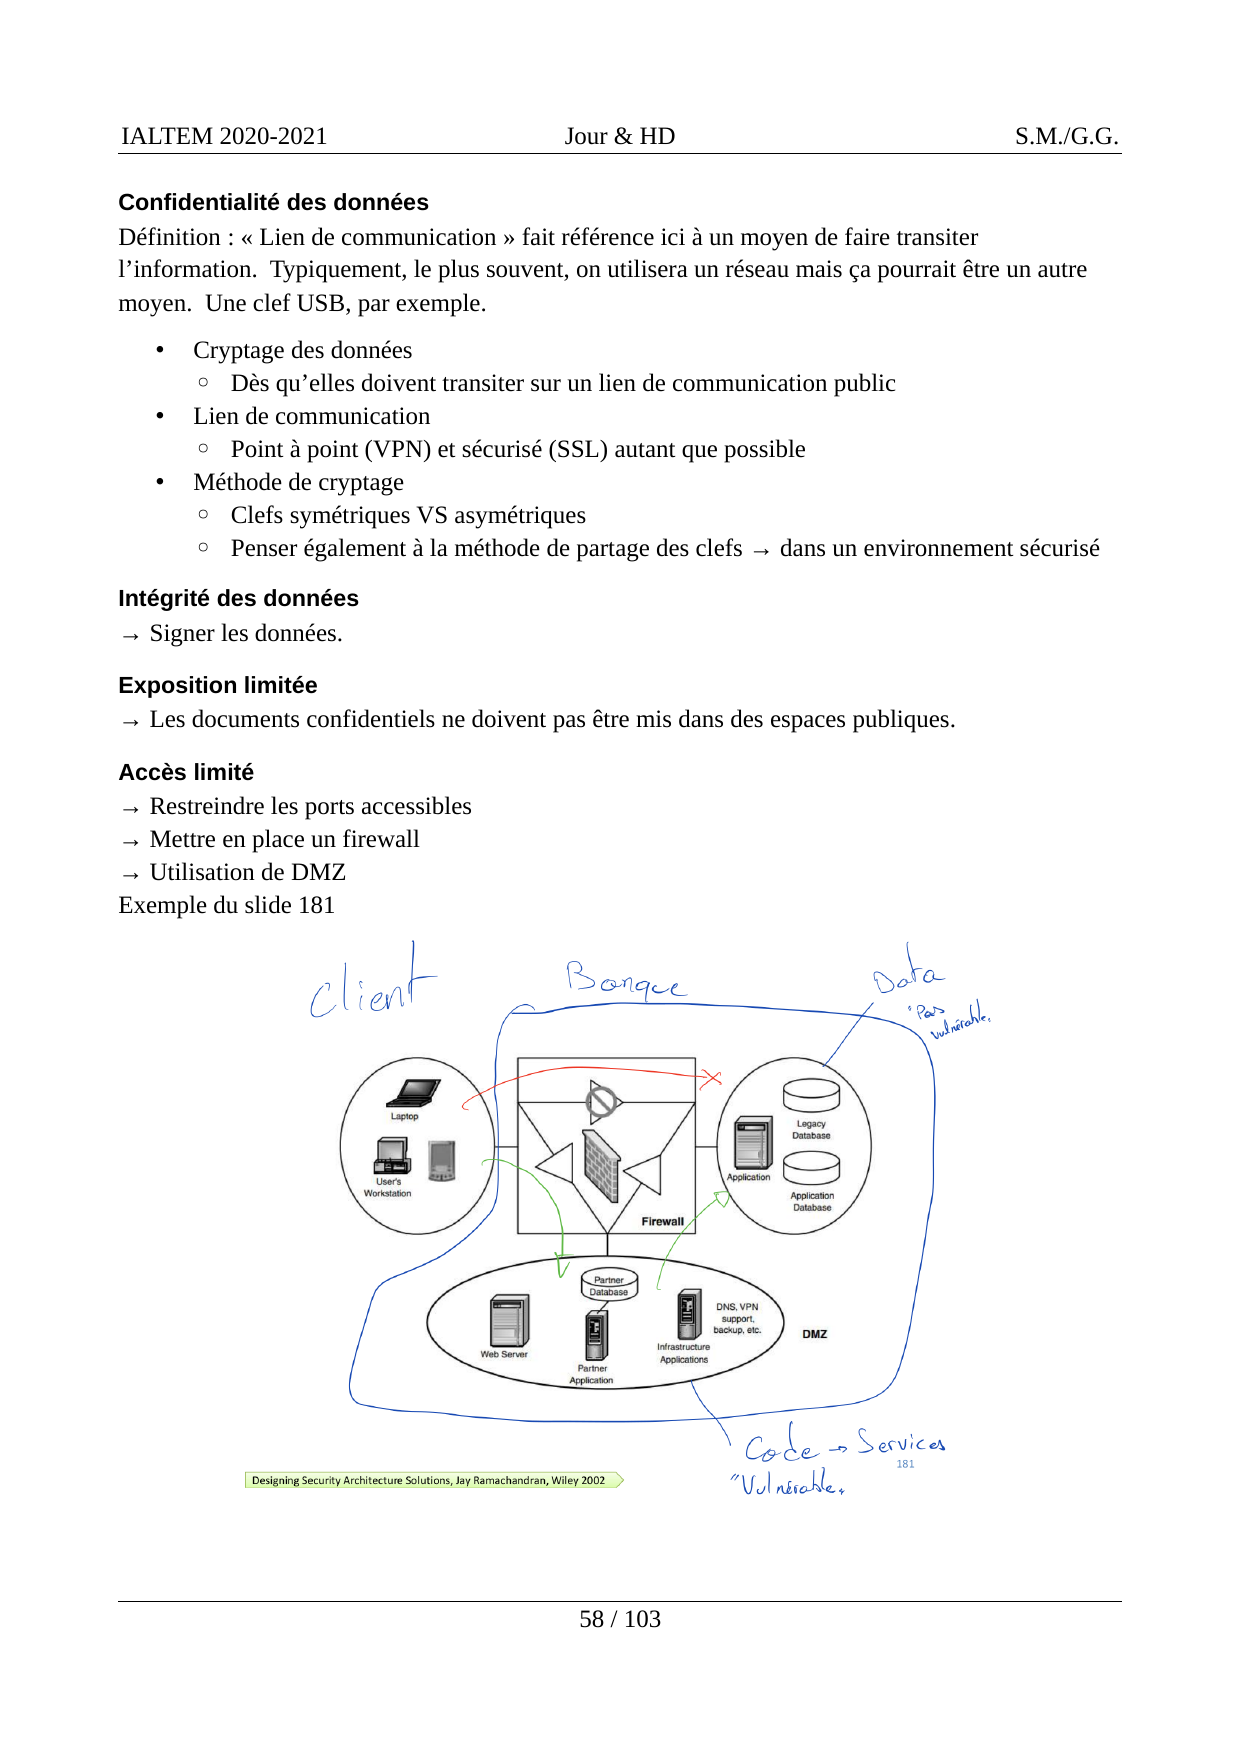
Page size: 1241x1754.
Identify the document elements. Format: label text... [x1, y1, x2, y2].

text → Signer les données. [118, 618, 1122, 646]
subtitle Accès limité [118, 758, 1122, 785]
text Exemple du slide 181 [118, 890, 1122, 919]
list Penser également à la méthode de partage des clefs → dans un environnement sécurisé [193, 533, 1122, 562]
text Définition : « Lien de communication » fait référence ici à un moyen de faire transiter l’information. Typiquement, le plus souvent, on utilisera un réseau mais ça pourrait être un autre moyen. Une clef USB, par exemple. [118, 222, 1122, 316]
list Clefs symétriques VS asymétriques [193, 500, 1122, 529]
subtitle Exposition limitée [118, 671, 1122, 698]
subtitle Confidentialité des données [118, 188, 1122, 215]
text → Mettre en place un firewall [118, 824, 1122, 853]
list Cryptage des données [156, 335, 1122, 364]
list Lien de communication [156, 401, 1122, 430]
text → Les documents confidentiels ne doivent pas être mis dans des espaces publiques. [118, 704, 1122, 733]
list Point à point (VPN) et sécurisé (SSL) autant que possible [193, 434, 1122, 463]
subtitle Intégrité des données [118, 584, 1122, 611]
text → Restreindre les ports accessibles [118, 791, 1122, 820]
picture [242, 938, 998, 1496]
text → Utilisation de DMZ [118, 857, 1122, 886]
list Dès qu’elles doivent transiter sur un lien de communication public [193, 368, 1122, 397]
list Méthode de cryptage [156, 467, 1122, 496]
